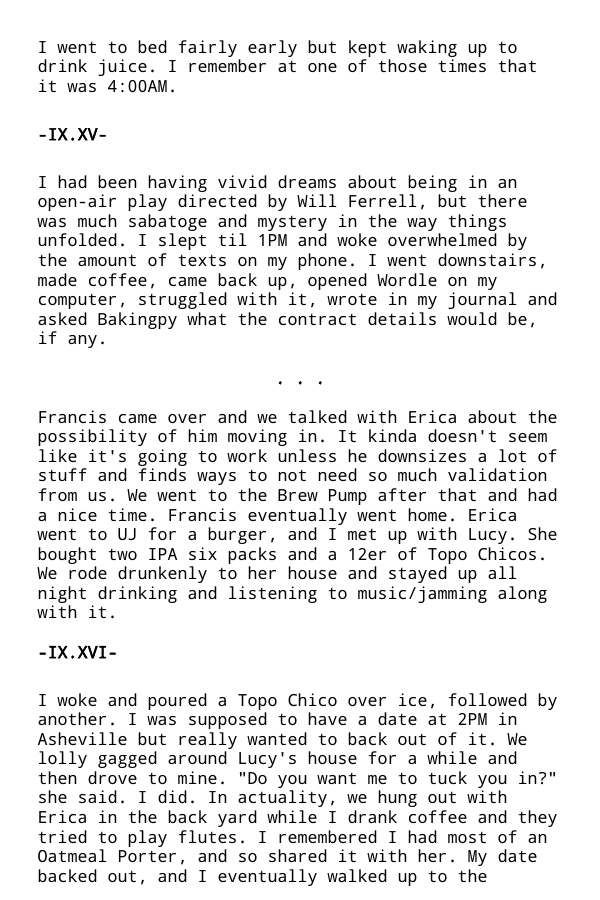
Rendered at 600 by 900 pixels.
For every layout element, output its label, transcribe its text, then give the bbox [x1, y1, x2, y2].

text -IX.XV- [37, 124, 562, 144]
text -IX.XVI- [37, 642, 562, 662]
text Francis came over and we talked with Erica about the possibility of him moving in. It kinda doesn't seem like it's going to work unless he downsizes a lot of stuff and finds ways to not need so much validation from us. We went to the Brew Pump after that and had a nice time. Francis eventually went home. Erica went to UJ for a burger, and I met up with Lucy. She bought two IPA six packs and a 12er of Topo Chicos. We rode drunkenly to her house and stayed up all night drinking and listening to music/jamming along with it. [37, 407, 562, 623]
text I had been having vivid dreams about being in an open-air play directed by Will Ferrell, but there was much sabatoge and mystery in the way things unfolded. I slept til 1PM and woke overwhelmed by the amount of texts on my phone. I went downstairs, made coffee, came back up, opened Wordle on my computer, struggled with it, wrote in my journal and asked Bakingpy what the contract details would be, if any. [37, 172, 562, 349]
text . . . [37, 368, 562, 388]
text I woke and poured a Topo Chico over ice, followed by another. I was supposed to have a date at 2PM in Asheville but really wanted to back out of it. We lolly gagged around Lucy's house for a while and then drove to mine. "Do you want me to tuck you in?" she said. I did. In actuality, we hung out with Erica in the back yard while I drank coffee and they tried to play flutes. I remembered I had most of an Oatmeal Porter, and so shared it with her. My date backed out, and I eventually walked up to the [37, 690, 562, 886]
text I went to bed fairly early but kept waking up to drink juice. I remember at one of those times that it was 4:00AM. [37, 37, 562, 96]
